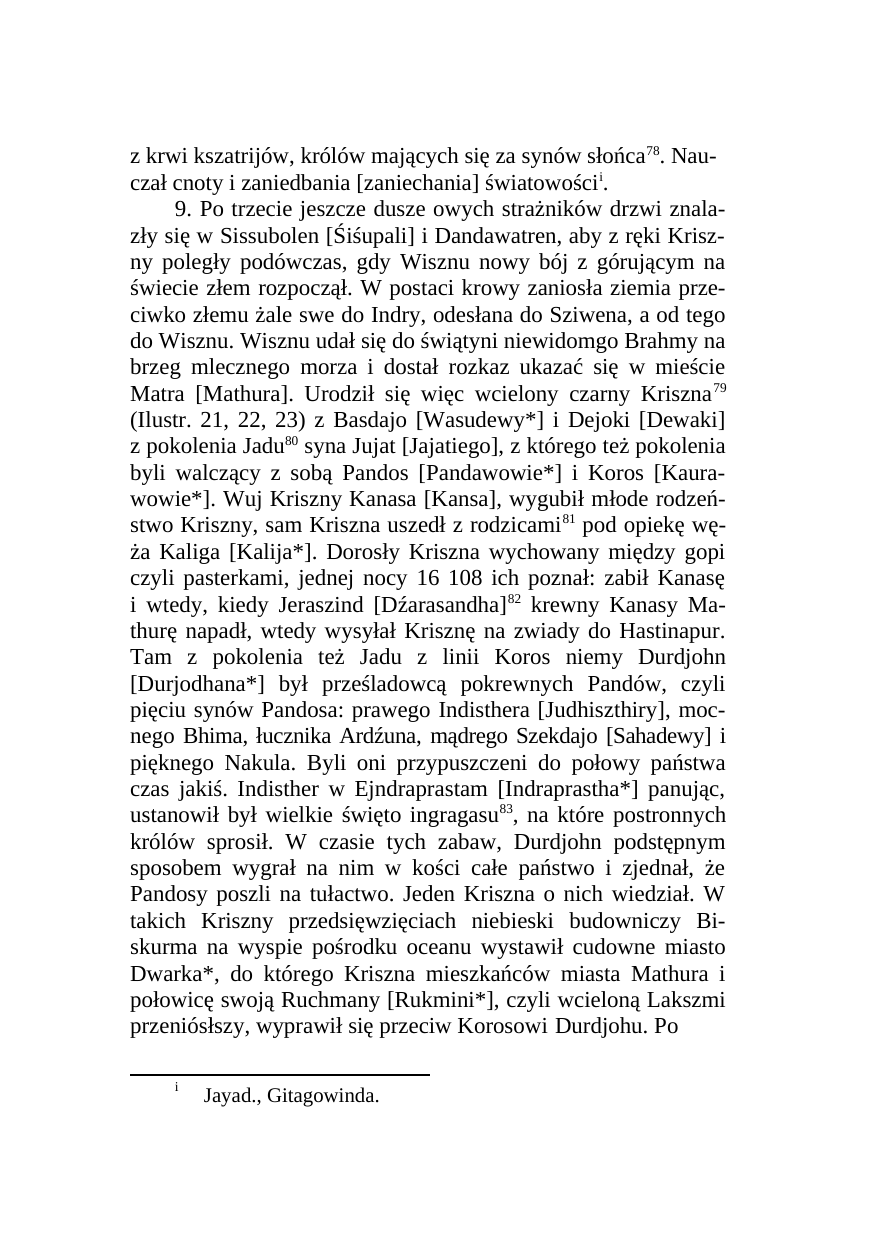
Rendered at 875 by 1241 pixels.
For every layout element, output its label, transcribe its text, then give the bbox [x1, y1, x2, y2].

text i Jayad., Gitagowinda. [174, 1073, 868, 1107]
text z krwi kszatrijów, królów mających się za synów słońca78. Nau- czał cnoty i zaniedbania [zaniechania] światowościi. [130, 142, 725, 195]
list Po trzecie jeszcze dusze owych strażników drzwi znala- zły się w Sissubolen [Śiśupali] i Dandawatren, aby z ręki Krisz- ny poległy podówczas, gdy Wisznu nowy bój z górującym na świecie złem rozpoczął. W postaci krowy zaniosła ziemia prze- ciwko złemu żale swe do Indry, odesłana do Sziwena, a od tego do Wisznu. Wisznu udał się do świątyni niewidomgo Brahmy na brzeg mlecznego morza i dostał rozkaz ukazać się w mieście Matra [Mathura]. Urodził się więc wcielony czarny Kriszna79 (Ilustr. 21, 22, 23) z Basdajo [Wasudewy*] i Dejoki [Dewaki] z pokolenia Jadu80 syna Jujat [Jajatiego], z którego też pokolenia byli walczący z sobą Pandos [Pandawowie*] i Koros [Kaura- wowie*]. Wuj Kriszny Kanasa [Kansa], wygubił młode rodzeń- stwo Kriszny, sam Kriszna uszedł z rodzicami81 pod opiekę wę- ża Kaliga [Kalija*]. Dorosły Kriszna wychowany między gopi czyli pasterkami, jednej nocy 16 108 ich poznał: zabił Kanasę i wtedy, kiedy Jeraszind [Dźarasandha]82 krewny Kanasy Ma- thurę napadł, wtedy wysyłał Krisznę na zwiady do Hastinapur. Tam z pokolenia też Jadu z linii Koros niemy Durdjohn [Durjodhana*] był prześladowcą pokrewnych Pandów, czyli pięciu synów Pandosa: prawego Indisthera [Judhiszthiry], moc- nego Bhima, łucznika Ardźuna, mądrego Szekdajo [Sahadewy] i pięknego Nakula. Byli oni przypuszczeni do połowy państwa czas jakiś. Indisther w Ejndraprastam [Indraprastha*] panując, ustanowił był wielkie święto ingragasu83, na które postronnych królów sprosił. W czasie tych zabaw, Durdjohn podstępnym sposobem wygrał na nim w kości całe państwo i zjednał, że Pandosy poszli na tułactwo. Jeden Kriszna o nich wiedział. W takich Kriszny przedsięwzięciach niebieski budowniczy Bi- skurma na wyspie pośrodku oceanu wystawił cudowne miasto Dwarka*, do którego Kriszna mieszkańców miasta Mathura i połowicę swoją Ruchmany [Rukmini*], czyli wcieloną Lakszmi przeniósłszy, wyprawił się przeciw Korosowi Durdjohu. Po [130, 195, 726, 1039]
